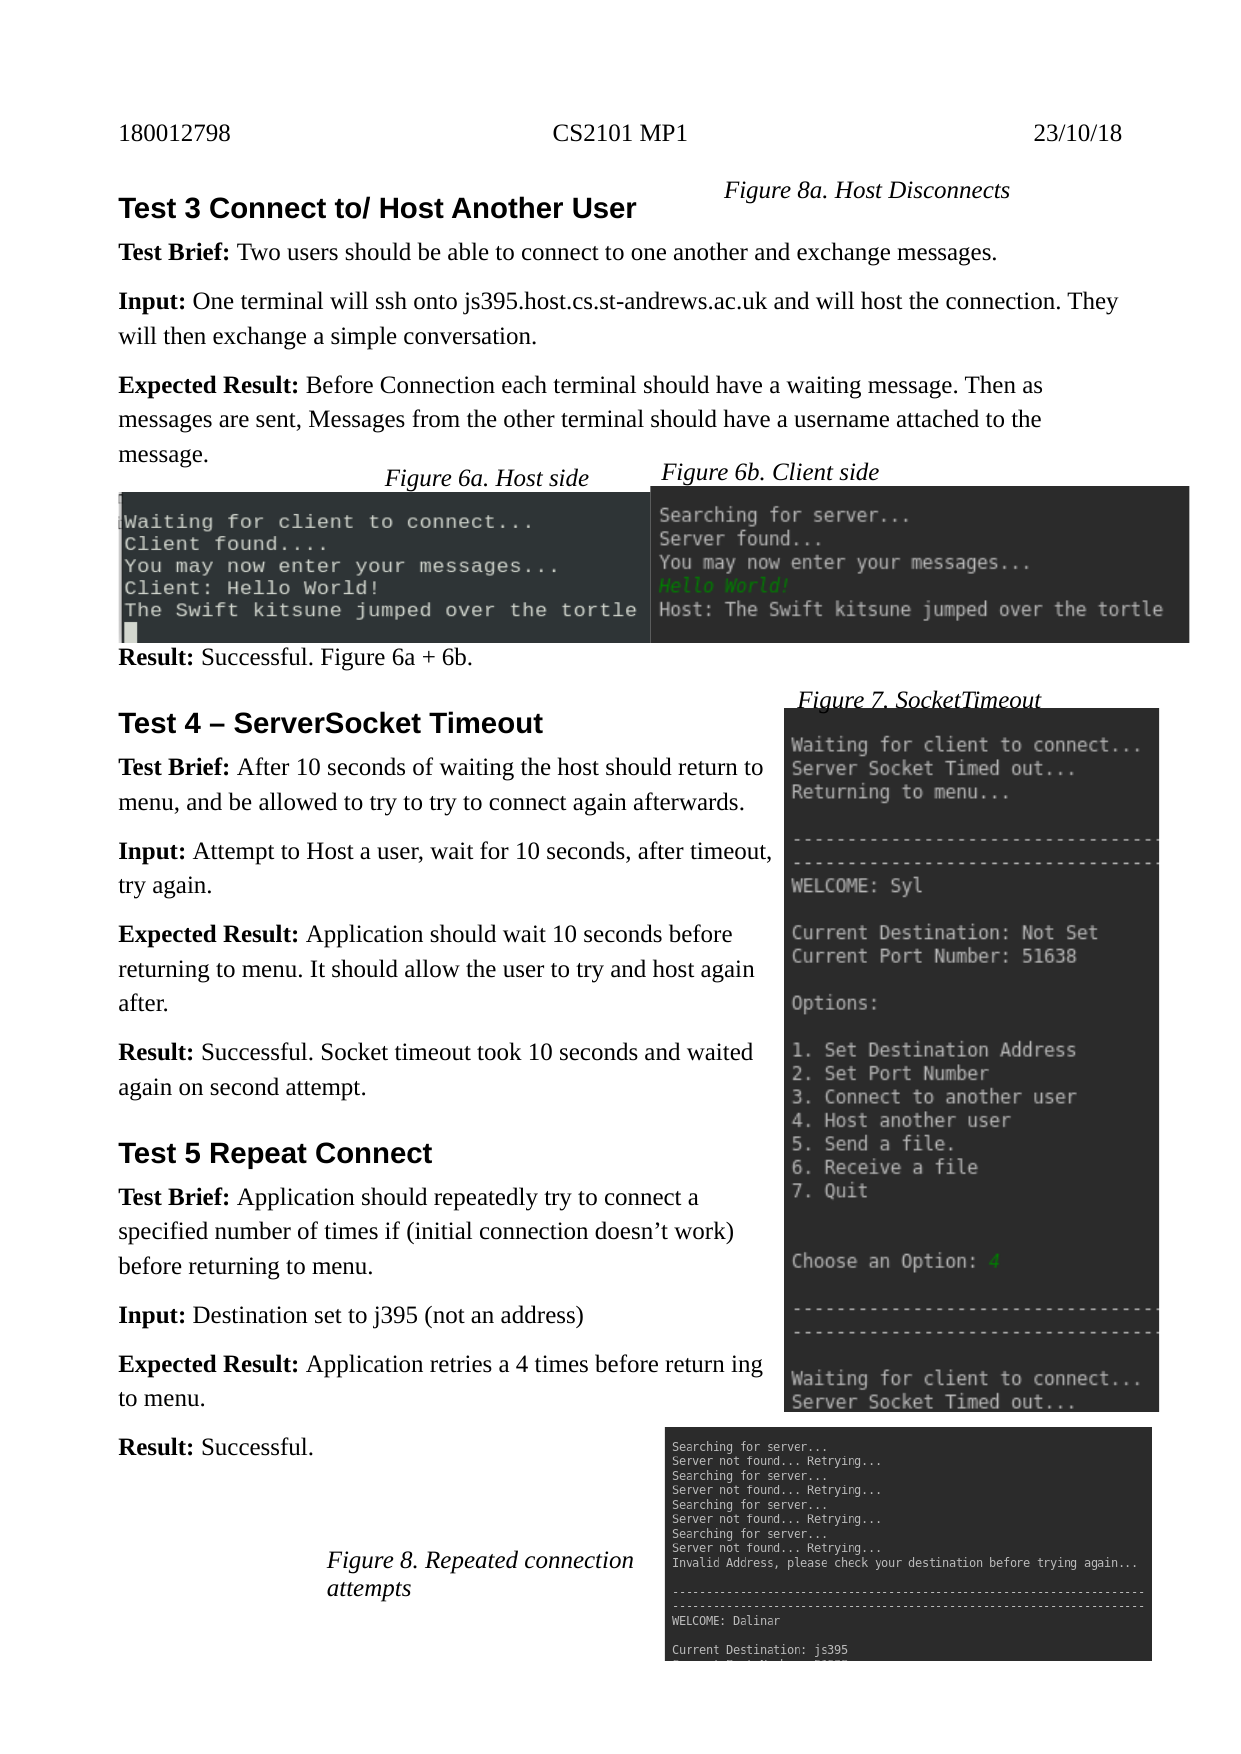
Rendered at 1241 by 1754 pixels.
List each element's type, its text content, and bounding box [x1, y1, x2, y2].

text Test Brief: Application should repeatedly try to connect a specified number of times if (initial connection doesn’t work) before returning to menu. [118, 1182, 784, 1279]
subtitle Test 5 Repeat Connect [118, 1136, 784, 1169]
picture [784, 708, 1160, 1412]
text Input: Destination set to j395 (not an address) [118, 1300, 784, 1329]
text Expected Result: Before Connection each terminal should have a waiting message. Then as messages are sent, Messages from the other terminal should have a username attached to the message. [118, 370, 1122, 467]
text Expected Result: Application should wait 10 seconds before returning to menu. It should allow the user to try and host again after. [118, 919, 784, 1017]
text Input: One terminal will ssh onto js395.host.cs.st-andrews.ac.uk and will host the connection. They will then exchange a simple conversation. [118, 286, 1122, 349]
text Test Brief: Two users should be able to connect to one another and exchange messages. [118, 237, 1122, 266]
text Result: Successful. Socket timeout took 10 seconds and waited again on second attempt. [118, 1037, 784, 1101]
text Expected Result: Application retries a 4 times before return ing to menu. [118, 1349, 784, 1412]
subtitle Test 4 – ServerSocket Timeout [118, 706, 799, 740]
text Result: Successful. Figure 6a + 6b. [118, 643, 1122, 671]
text Result: Successful. [118, 1432, 664, 1461]
text [118, 488, 650, 492]
text Test Brief: After 10 seconds of waiting the host should return to menu, and be allowed to try to try to connect again afterwards. [118, 752, 784, 816]
picture [664, 1427, 1152, 1661]
subtitle Test 3 Connect to/ Host Another User [118, 191, 1122, 225]
text Input: Attempt to Host a user, wait for 10 seconds, after timeout, try again. [118, 836, 784, 899]
picture [118, 486, 1190, 643]
